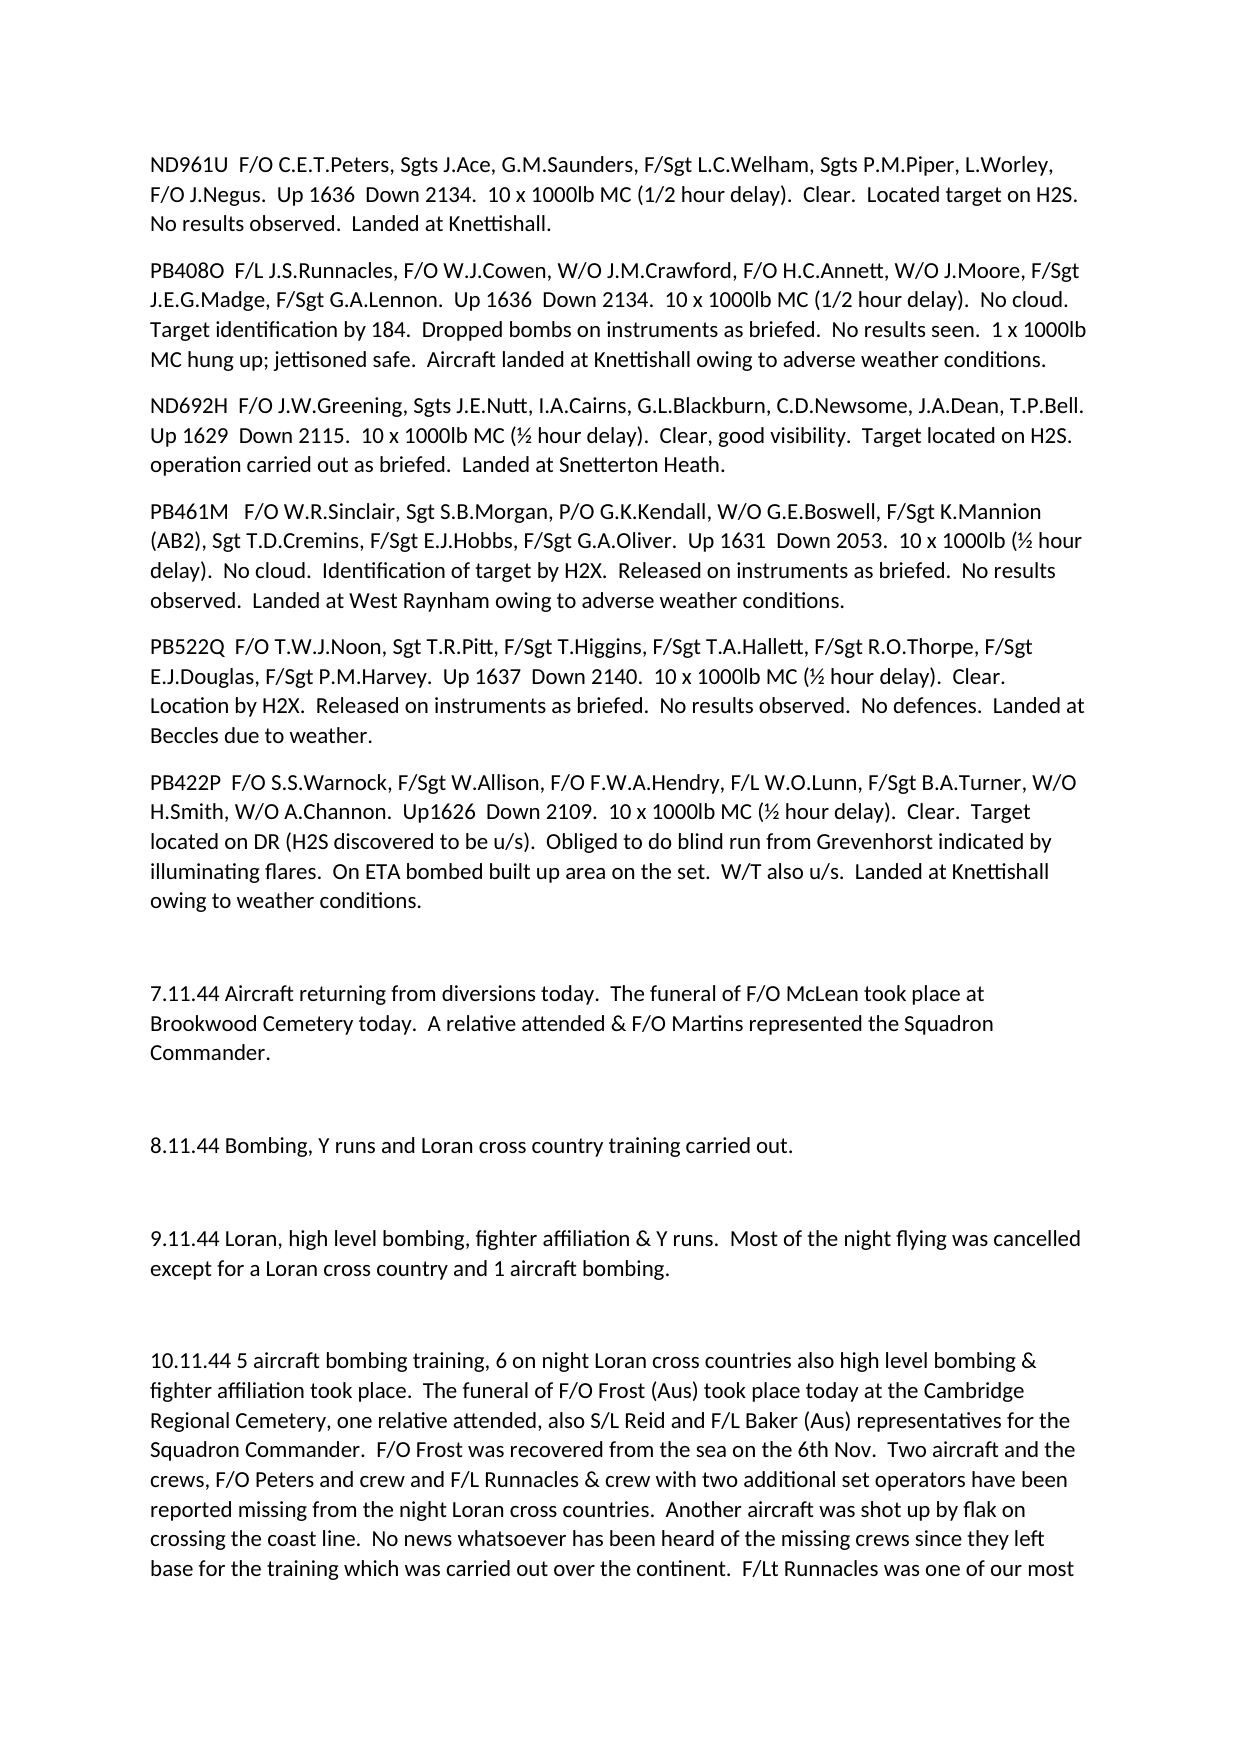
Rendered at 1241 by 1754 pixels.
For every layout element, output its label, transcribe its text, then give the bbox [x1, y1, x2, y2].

text ND961U F/O C.E.T.Peters, Sgts J.Ace, G.M.Saunders, F/Sgt L.C.Welham, Sgts P.M.Piper, L.Worley, F/O J.Negus. Up 1636 Down 2134. 10 x 1000lb MC (1/2 hour delay). Clear. Located target on H2S. No results observed. Landed at Knettishall. [150, 150, 1090, 237]
text PB422P F/O S.S.Warnock, F/Sgt W.Allison, F/O F.W.A.Hendry, F/L W.O.Lunn, F/Sgt B.A.Turner, W/O H.Smith, W/O A.Channon. Up1626 Down 2109. 10 x 1000lb MC (½ hour delay). Clear. Target located on DR (H2S discovered to be u/s). Obliged to do blind run from Grevenhorst indicated by illuminating flares. On ETA bombed built up area on the set. W/T also u/s. Landed at Knettishall owing to weather conditions. [150, 768, 1090, 914]
text PB461M F/O W.R.Sinclair, Sgt S.B.Morgan, P/O G.K.Kendall, W/O G.E.Boswell, F/Sgt K.Mannion (AB2), Sgt T.D.Cremins, F/Sgt E.J.Hobbs, F/Sgt G.A.Oliver. Up 1631 Down 2053. 10 x 1000lb (½ hour delay). No cloud. Identification of target by H2X. Released on instruments as briefed. No results observed. Landed at West Raynham owing to adverse weather conditions. [150, 497, 1090, 614]
text 8.11.44 Bombing, Y runs and Loran cross country training carried out. [150, 1131, 1090, 1159]
text 10.11.44 5 aircraft bombing training, 6 on night Loran cross countries also high level bombing & fighter affiliation took place. The funeral of F/O Frost (Aus) took place today at the Cambridge Regional Cemetery, one relative attended, also S/L Reid and F/L Baker (Aus) representatives for the Squadron Commander. F/O Frost was recovered from the sea on the 6th Nov. Two aircraft and the crews, F/O Peters and crew and F/L Runnacles & crew with two additional set operators have been reported missing from the night Loran cross countries. Another aircraft was shot up by flak on crossing the coast line. No news whatsoever has been heard of the missing crews since they left base for the training which was carried out over the continent. F/Lt Runnacles was one of our most [150, 1346, 1090, 1582]
text PB522Q F/O T.W.J.Noon, Sgt T.R.Pitt, F/Sgt T.Higgins, F/Sgt T.A.Hallett, F/Sgt R.O.Thorpe, F/Sgt E.J.Douglas, F/Sgt P.M.Harvey. Up 1637 Down 2140. 10 x 1000lb MC (½ hour delay). Clear. Location by H2X. Released on instruments as briefed. No results observed. No defences. Landed at Beccles due to weather. [150, 632, 1090, 749]
text 9.11.44 Loran, high level bombing, fighter affiliation & Y runs. Most of the night flying was cancelled except for a Loran cross country and 1 aircraft bombing. [150, 1224, 1090, 1282]
text ND692H F/O J.W.Greening, Sgts J.E.Nutt, I.A.Cairns, G.L.Blackburn, C.D.Newsome, J.A.Dean, T.P.Bell. Up 1629 Down 2115. 10 x 1000lb MC (½ hour delay). Clear, good visibility. Target located on H2S. operation carried out as briefed. Landed at Snetterton Heath. [150, 391, 1090, 478]
text PB408O F/L J.S.Runnacles, F/O W.J.Cowen, W/O J.M.Crawford, F/O H.C.Annett, W/O J.Moore, F/Sgt J.E.G.Madge, F/Sgt G.A.Lennon. Up 1636 Down 2134. 10 x 1000lb MC (1/2 hour delay). No cloud. Target identification by 184. Dropped bombs on instruments as briefed. No results seen. 1 x 1000lb MC hung up; jettisoned safe. Aircraft landed at Knettishall owing to adverse weather conditions. [150, 256, 1090, 373]
text 7.11.44 Aircraft returning from diversions today. The funeral of F/O McLean took place at Brookwood Cemetery today. A relative attended & F/O Martins represented the Squadron Commander. [150, 979, 1090, 1067]
